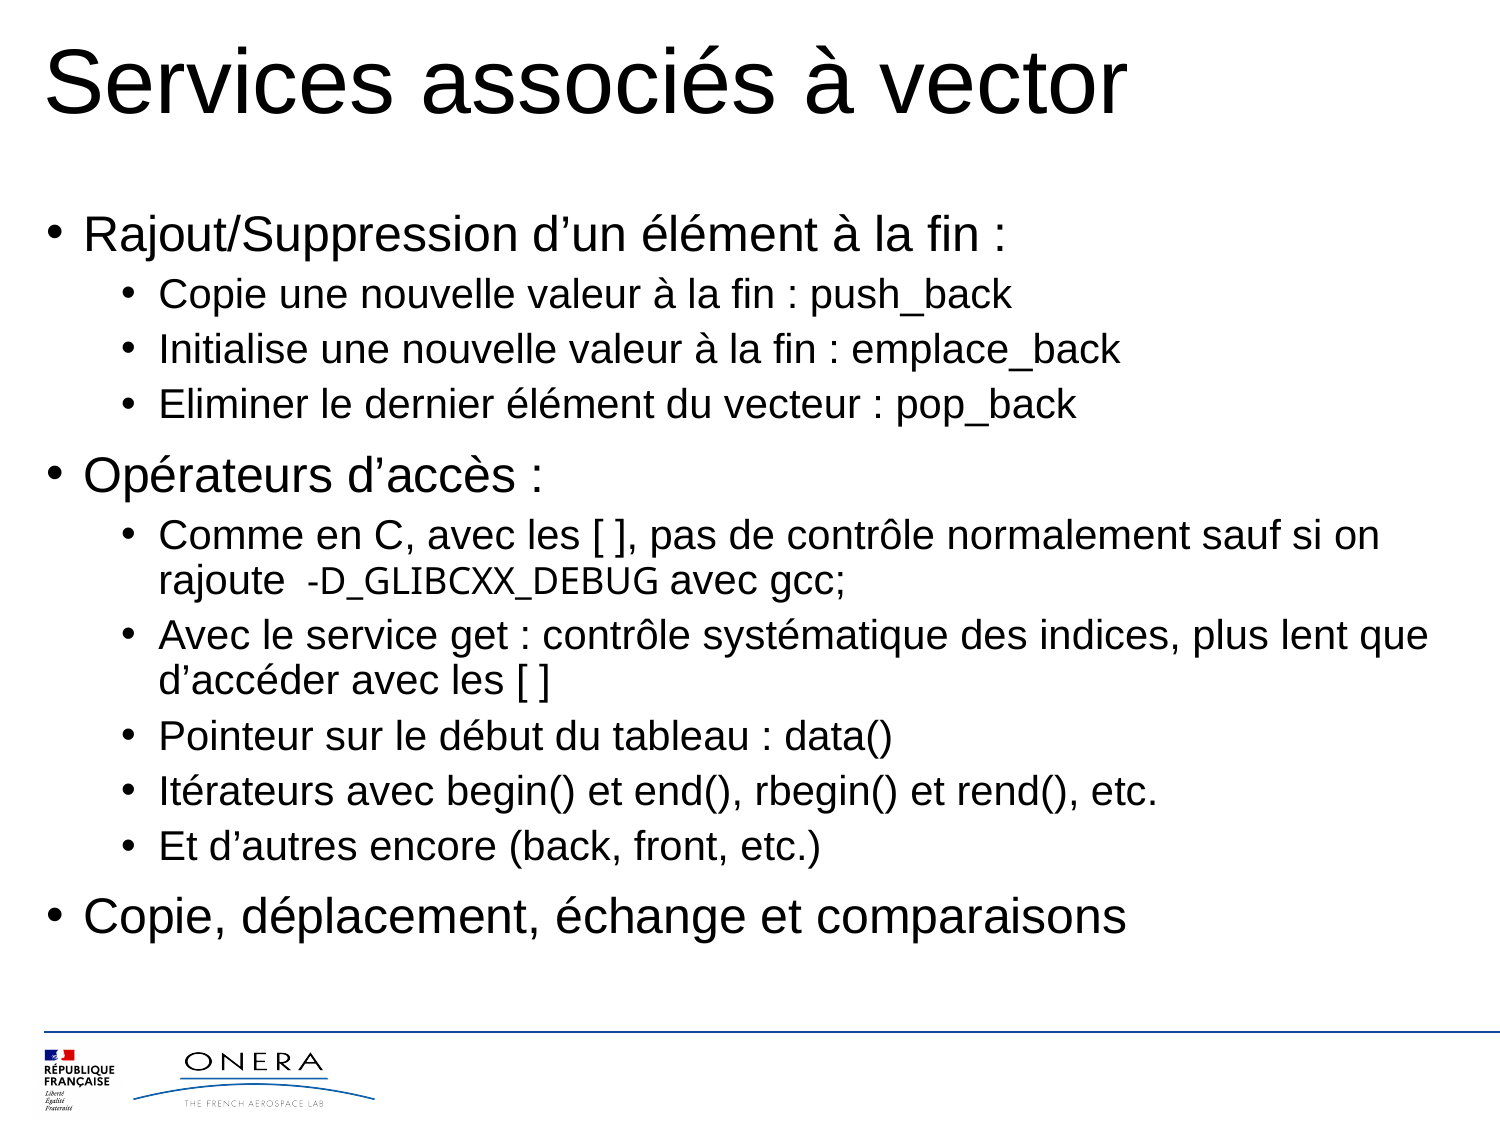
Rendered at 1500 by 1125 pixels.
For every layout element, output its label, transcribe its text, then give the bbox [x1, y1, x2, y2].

picture [133, 1052, 375, 1107]
text_box Rajout/Suppression d’un élément à la fin : Copie une nouvelle valeur à la fin : push_back Initialise une nouvelle valeur à la fin : emplace_back Eliminer le dernier élément du vecteur : pop_back Opérateurs d’accès : Comme en C, avec les [ ], pas de contrôle normalement sauf si on rajoute -D_GLIBCXX_DEBUG avec gcc; Avec le service get : contrôle systématique des indices, plus lent que d’accéder avec les [ ] Pointeur sur le début du tableau : data() Itérateurs avec begin() et end(), rbegin() et rend(), etc. Et d’autres encore (back, front, etc.) Copie, déplacement, échange et comparaisons [45, 158, 1442, 994]
text_box Services associés à vector [43, 0, 1486, 169]
picture [34, 1039, 125, 1121]
